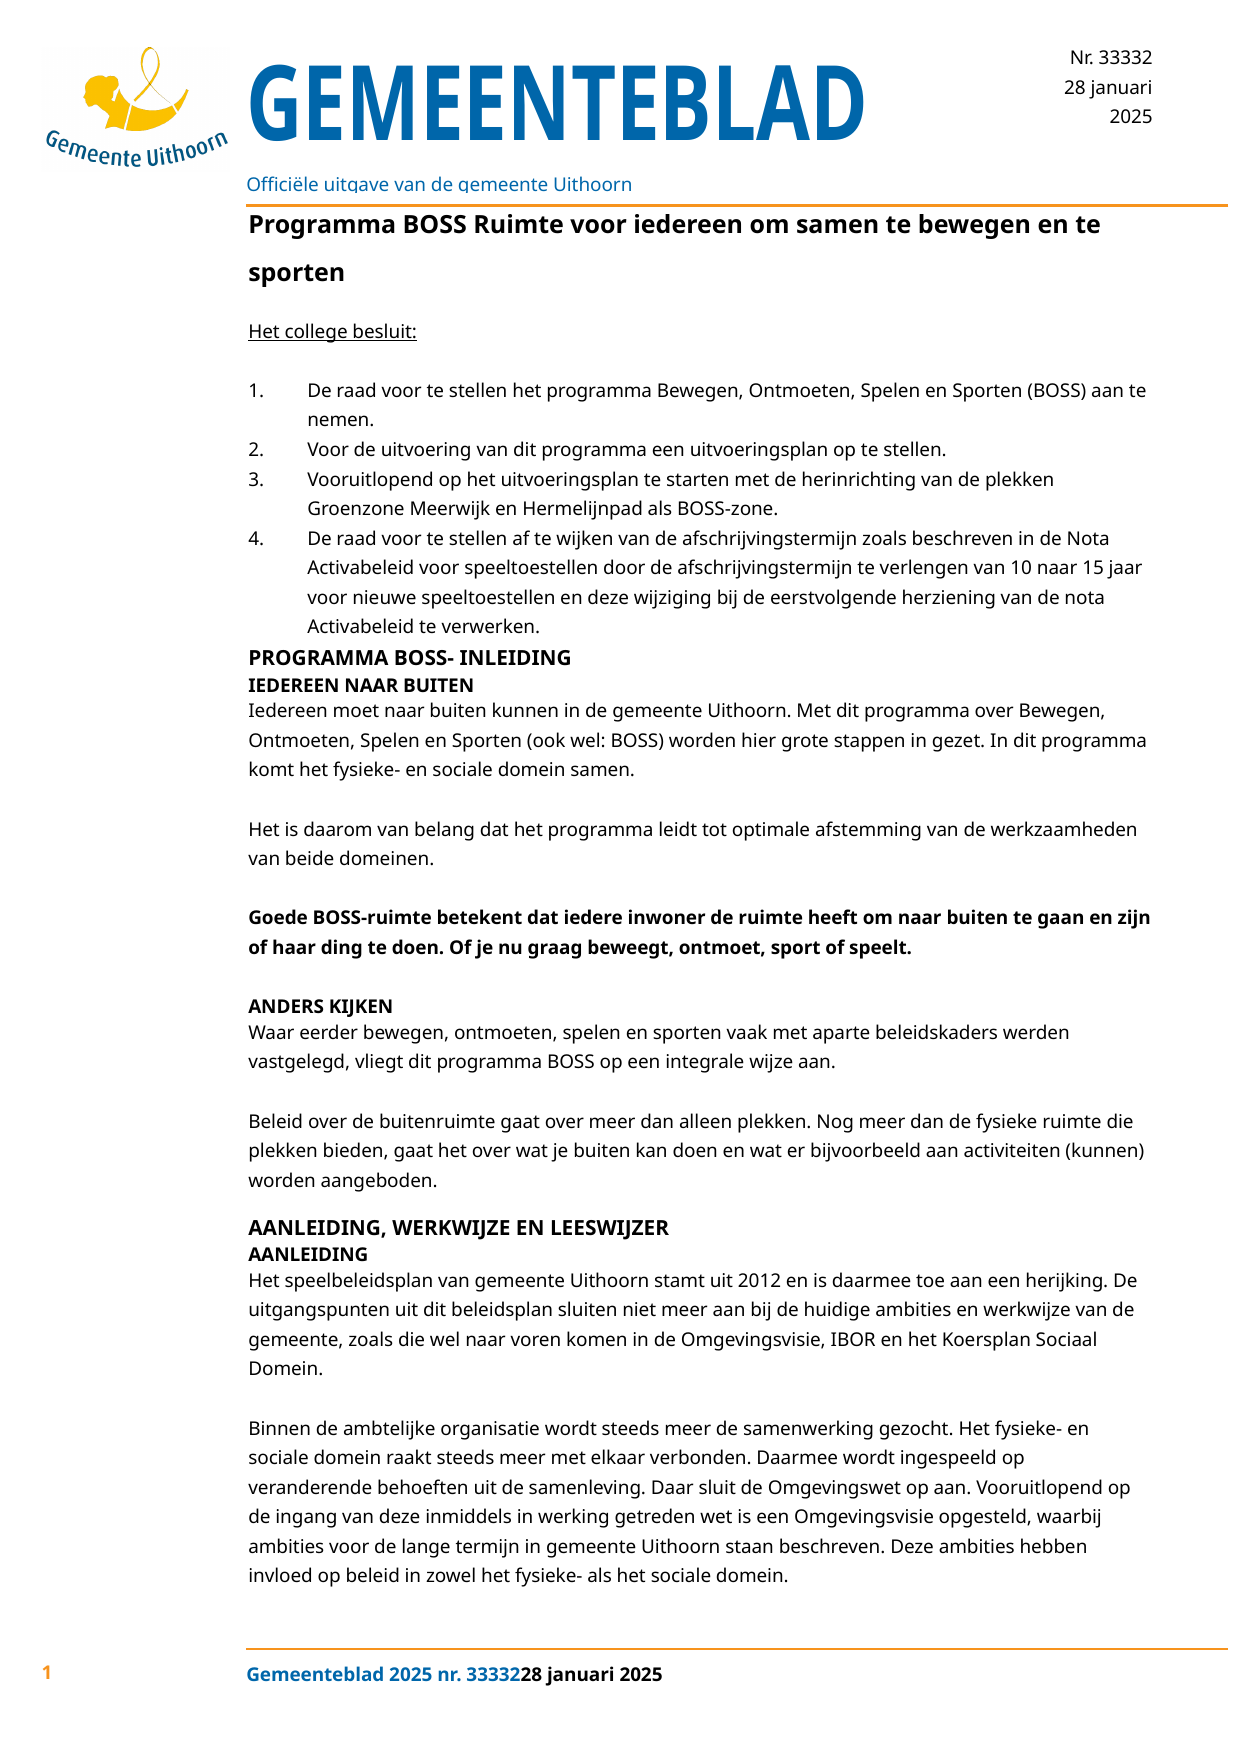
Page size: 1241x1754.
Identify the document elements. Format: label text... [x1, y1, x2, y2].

text AANLEIDING [248, 1241, 1152, 1267]
text Het college besluit: [248, 318, 1152, 344]
text Goede BOSS-ruimte betekent dat iedere inwoner de ruimte heeft om naar buiten te gaan en zijn of haar ding te doen. Of je nu graag beweegt, ontmoet, sport of speelt. [248, 904, 1152, 960]
text Het is daarom van belang dat het programma leidt tot optimale afstemming van de werkzaamheden van beide domeinen. [248, 816, 1152, 871]
list Voor de uitvoering van dit programma een uitvoeringsplan op te stellen. [248, 436, 1152, 462]
text IEDEREEN NAAR BUITEN [248, 672, 1152, 697]
list Vooruitlopend op het uitvoeringsplan te starten met de herinrichting van de plekken Groenzone Meerwijk en Hermelijnpad als BOSS-zone. [248, 466, 1152, 521]
list De raad voor te stellen het programma Bewegen, Ontmoeten, Spelen en Sporten (BOSS) aan te nemen. [248, 377, 1152, 432]
text Iedereen moet naar buiten kunnen in de gemeente Uithoorn. Met dit programma over Bewegen, Ontmoeten, Spelen en Sporten (ook wel: BOSS) worden hier grote stappen in gezet. In dit programma komt het fysieke- en sociale domein samen. [248, 697, 1152, 782]
text Programma BOSS Ruimte voor iedereen om samen te bewegen en te sporten [248, 207, 1152, 288]
text PROGRAMMA BOSS- INLEIDING [248, 643, 1152, 672]
list De raad voor te stellen af te wijken van de afschrijvingstermijn zoals beschreven in de Nota Activabeleid voor speeltoestellen door de afschrijvingstermijn te verlengen van 10 naar 15 jaar voor nieuwe speeltoestellen en deze wijziging bij de eerstvolgende herziening van de nota Activabeleid te verwerken. [248, 525, 1152, 639]
text AANLEIDING, WERKWIJZE EN LEESWIJZER [248, 1213, 1152, 1241]
text Het speelbeleidsplan van gemeente Uithoorn stamt uit 2012 en is daarmee toe aan een herijking. De uitgangspunten uit dit beleidsplan sluiten niet meer aan bij de huidige ambities en werkwijze van de gemeente, zoals die wel naar voren komen in de Omgevingsvisie, IBOR en het Koersplan Sociaal Domein. [248, 1267, 1152, 1381]
text ANDERS KIJKEN [248, 993, 1152, 1019]
text Binnen de ambtelijke organisatie wordt steeds meer de samenwerking gezocht. Het fysieke- en sociale domein raakt steeds meer met elkaar verbonden. Daarmee wordt ingespeeld op veranderende behoeften uit de samenleving. Daar sluit de Omgevingswet op aan. Vooruitlopend op de ingang van deze inmiddels in werking getreden wet is een Omgevingsvisie opgesteld, waarbij ambities voor de lange termijn in gemeente Uithoorn staan beschreven. Deze ambities hebben invloed op beleid in zowel het fysieke- als het sociale domein. [248, 1415, 1152, 1588]
text Waar eerder bewegen, ontmoeten, spelen en sporten vaak met aparte beleidskaders werden vastgelegd, vliegt dit programma BOSS op een integrale wijze aan. [248, 1019, 1152, 1074]
picture [41, 47, 231, 172]
text Beleid over de buitenruimte gaat over meer dan alleen plekken. Nog meer dan de fysieke ruimte die plekken bieden, gaat het over wat je buiten kan doen en wat er bijvoorbeeld aan activiteiten (kunnen) worden aangeboden. [248, 1108, 1152, 1193]
